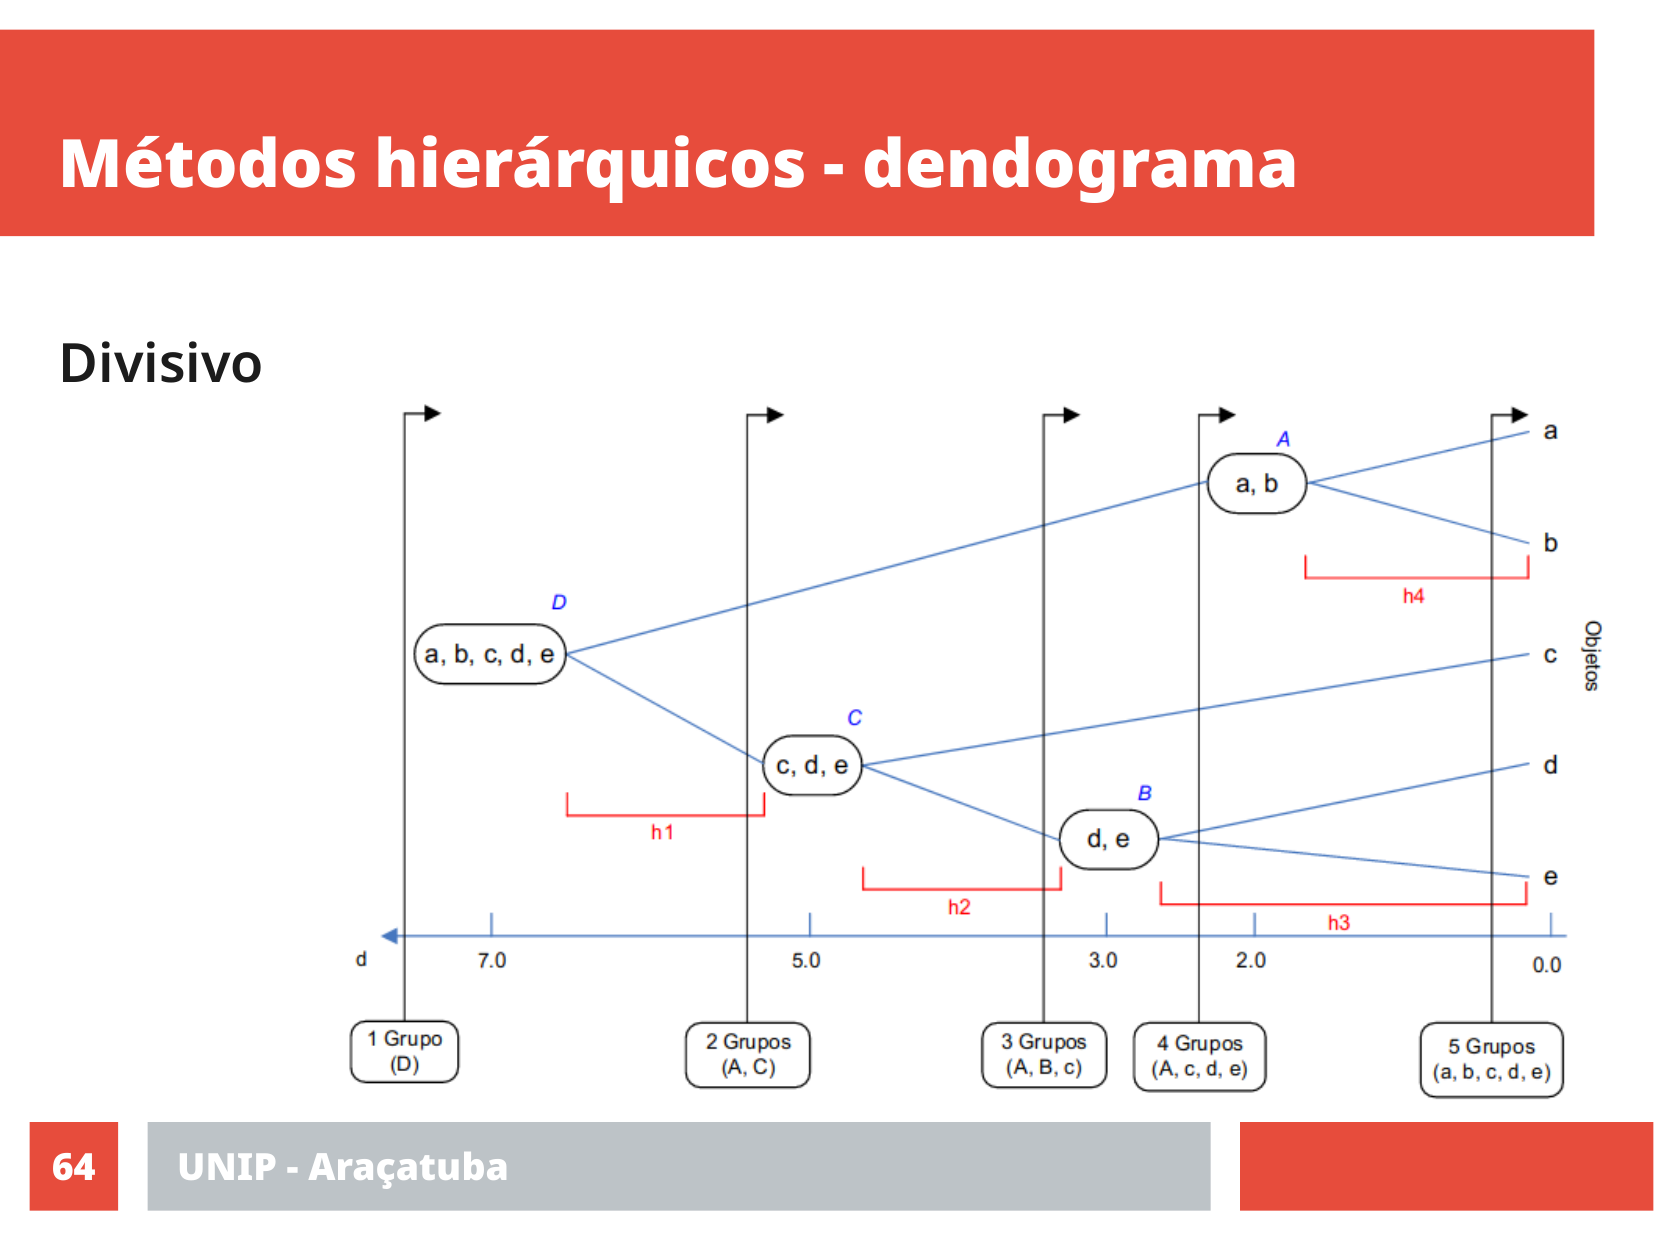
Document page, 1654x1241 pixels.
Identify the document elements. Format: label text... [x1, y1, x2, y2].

picture [320, 389, 1619, 1107]
list Divisivo [59, 324, 1565, 1093]
title Métodos hierárquicos - dendograma [59, 59, 1595, 207]
